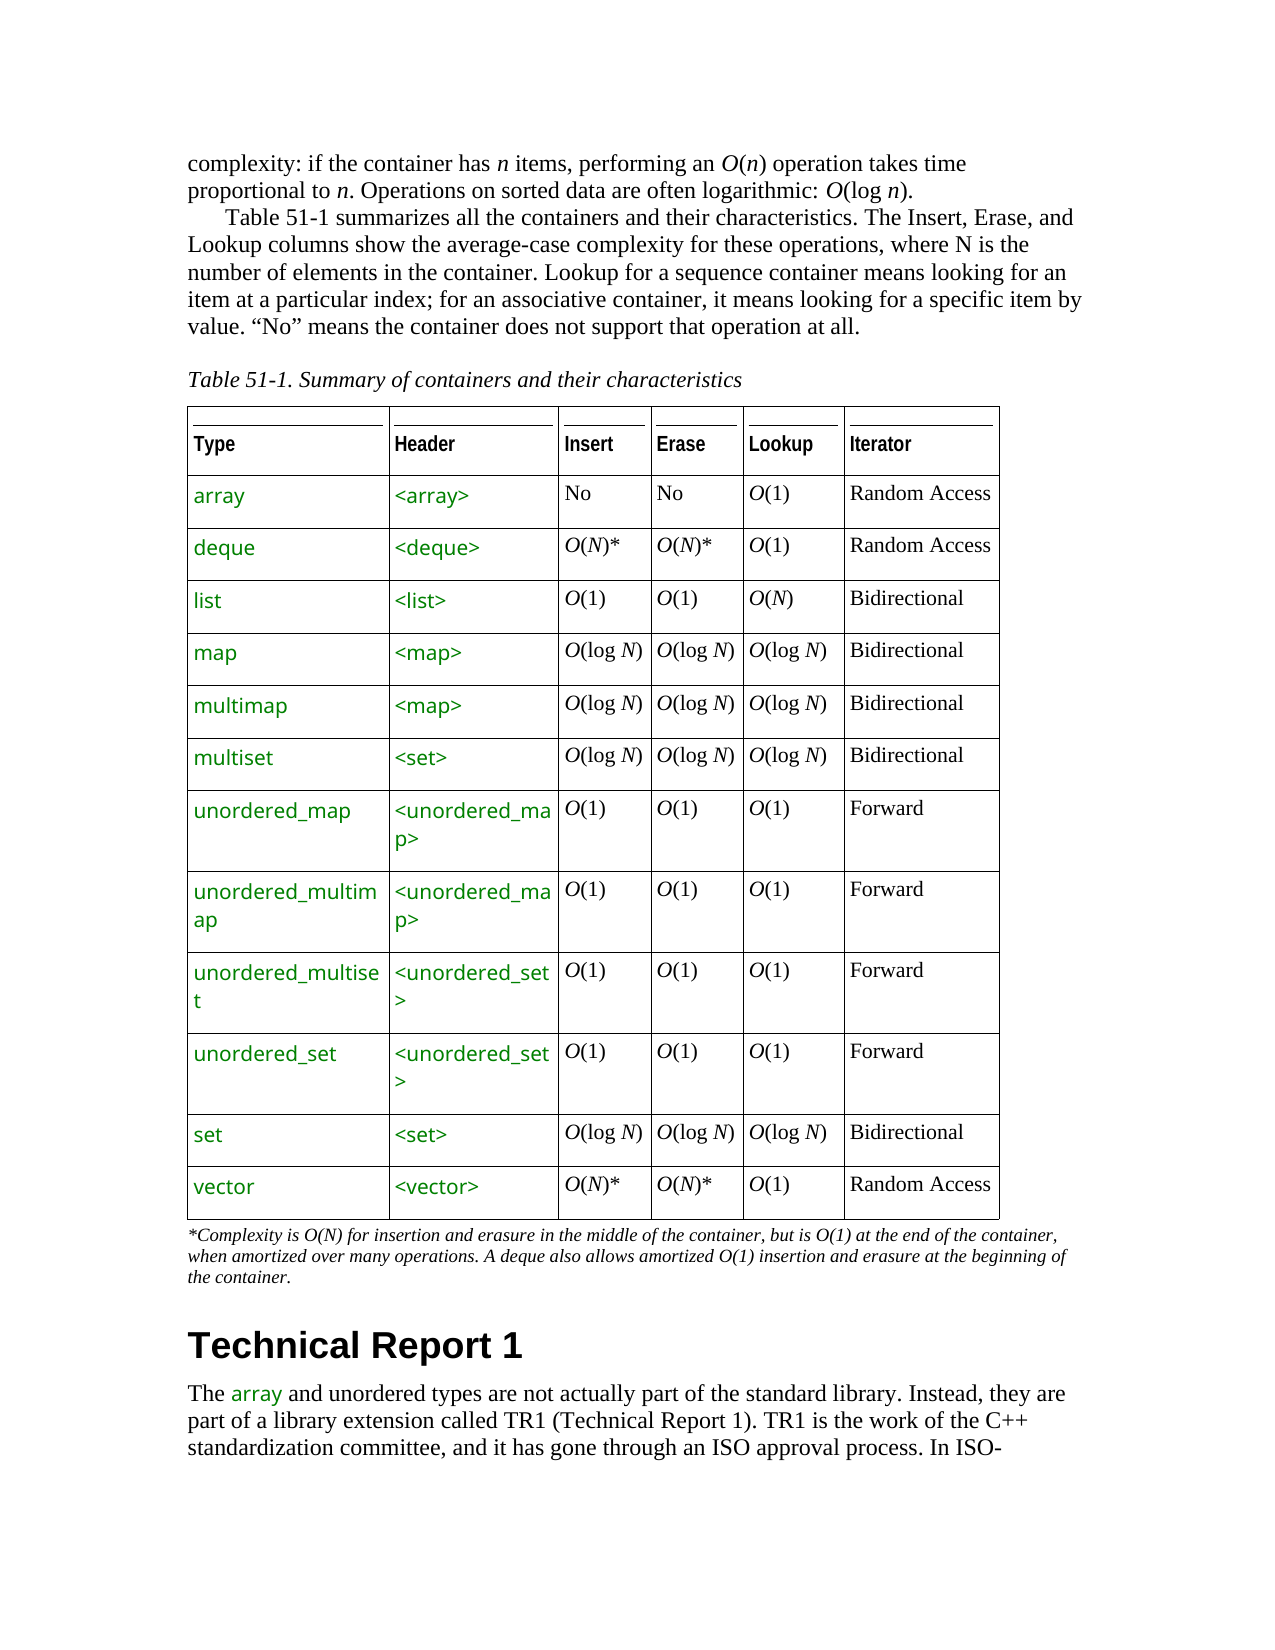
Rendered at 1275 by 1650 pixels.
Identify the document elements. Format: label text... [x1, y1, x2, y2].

table_cell Bidirectional [845, 634, 999, 685]
table_header Iterator [845, 407, 999, 475]
table_cell O(1) [652, 953, 743, 1033]
table_cell No [559, 476, 651, 528]
table_header Lookup [744, 407, 844, 475]
table_cell Bidirectional [845, 686, 999, 738]
subtitle Technical Report 1 [187, 1325, 1087, 1367]
table_cell <set> [390, 1115, 558, 1166]
text The array and unordered types are not actually part of the standard library. Instead, they are part of a library extension called TR1 (Technical Report 1). TR1 is the work of the C++ standardization committee, and it has gone through an ISO approval process. In ISO- [187, 1379, 1087, 1461]
table_cell set [188, 1115, 389, 1166]
table_cell O(N) [744, 581, 844, 633]
table_cell array [188, 476, 389, 528]
table_cell Forward [845, 791, 999, 871]
table_cell map [188, 634, 389, 685]
table_cell O(1) [559, 1034, 651, 1114]
table_cell O(1) [744, 872, 844, 952]
table_cell O(N)* [559, 529, 651, 580]
table_cell O(1) [559, 791, 651, 871]
table_cell O(1) [559, 581, 651, 633]
table_cell O(log N) [559, 739, 651, 790]
table_cell <deque> [390, 529, 558, 580]
table_cell <unordered_set> [390, 953, 558, 1033]
table_cell Forward [845, 872, 999, 952]
table_cell Forward [845, 1034, 999, 1114]
table_cell O(1) [559, 872, 651, 952]
table_cell Random Access [845, 529, 999, 580]
table_cell O(log N) [559, 686, 651, 738]
table_cell O(1) [744, 529, 844, 580]
table_cell O(log N) [559, 1115, 651, 1166]
table_cell O(log N) [744, 1115, 844, 1166]
table_cell O(log N) [652, 686, 743, 738]
table_cell O(1) [652, 581, 743, 633]
table_cell O(1) [559, 953, 651, 1033]
table_cell O(1) [652, 791, 743, 871]
table_cell O(1) [652, 1034, 743, 1114]
table_cell Bidirectional [845, 581, 999, 633]
table_cell O(log N) [744, 686, 844, 738]
table_cell <unordered_map> [390, 791, 558, 871]
table_header Erase [652, 407, 743, 475]
table_header Insert [559, 407, 651, 475]
table_cell <unordered_set> [390, 1034, 558, 1114]
table_cell <set> [390, 739, 558, 790]
table_cell O(log N) [652, 634, 743, 685]
text complexity: if the container has n items, performing an O(n) operation takes time proportional to n. Operations on sorted data are often logarithmic: O(log n). [187, 150, 1087, 204]
table_cell O(log N) [744, 739, 844, 790]
table_cell O(1) [744, 1167, 844, 1219]
table_cell deque [188, 529, 389, 580]
table_cell No [652, 476, 743, 528]
table_cell O(log N) [744, 634, 844, 685]
table_cell <list> [390, 581, 558, 633]
table_cell O(log N) [559, 634, 651, 685]
table_cell Random Access [845, 476, 999, 528]
table_cell <vector> [390, 1167, 558, 1219]
table_cell O(1) [744, 791, 844, 871]
table_cell unordered_multimap [188, 872, 389, 952]
table_header Header [390, 407, 558, 475]
table_cell Forward [845, 953, 999, 1033]
table_cell unordered_multiset [188, 953, 389, 1033]
table_cell O(1) [652, 872, 743, 952]
table_cell list [188, 581, 389, 633]
text *Complexity is O(N) for insertion and erasure in the middle of the container, but is O(1) at the end of the container, when amortized over many operations. A deque also allows amortized O(1) insertion and erasure at the beginning of the container. [187, 1225, 1087, 1287]
table_cell O(log N) [652, 739, 743, 790]
table_cell <map> [390, 686, 558, 738]
table_cell vector [188, 1167, 389, 1219]
table_cell <unordered_map> [390, 872, 558, 952]
table_cell multiset [188, 739, 389, 790]
table_cell O(N)* [652, 1167, 743, 1219]
table_cell O(1) [744, 1034, 844, 1114]
table_cell <map> [390, 634, 558, 685]
table_cell O(1) [744, 953, 844, 1033]
table_cell O(N)* [559, 1167, 651, 1219]
table_cell Bidirectional [845, 739, 999, 790]
table_header Type [188, 407, 389, 475]
table_cell unordered_set [188, 1034, 389, 1114]
table_cell O(N)* [652, 529, 743, 580]
text Table 51-1 summarizes all the containers and their characteristics. The Insert, Erase, and Lookup columns show the average-case complexity for these operations, where N is the number of elements in the container. Lookup for a sequence container means looking for an item at a particular index; for an associative container, it means looking for a specific item by value. “No” means the container does not support that operation at all. [187, 204, 1087, 339]
table_cell Bidirectional [845, 1115, 999, 1166]
text Table 51-1. Summary of containers and their characteristics [187, 364, 1087, 394]
table_cell O(log N) [652, 1115, 743, 1166]
table_cell multimap [188, 686, 389, 738]
table_cell O(1) [744, 476, 844, 528]
table_cell Random Access [845, 1167, 999, 1219]
table_cell unordered_map [188, 791, 389, 871]
table_cell <array> [390, 476, 558, 528]
